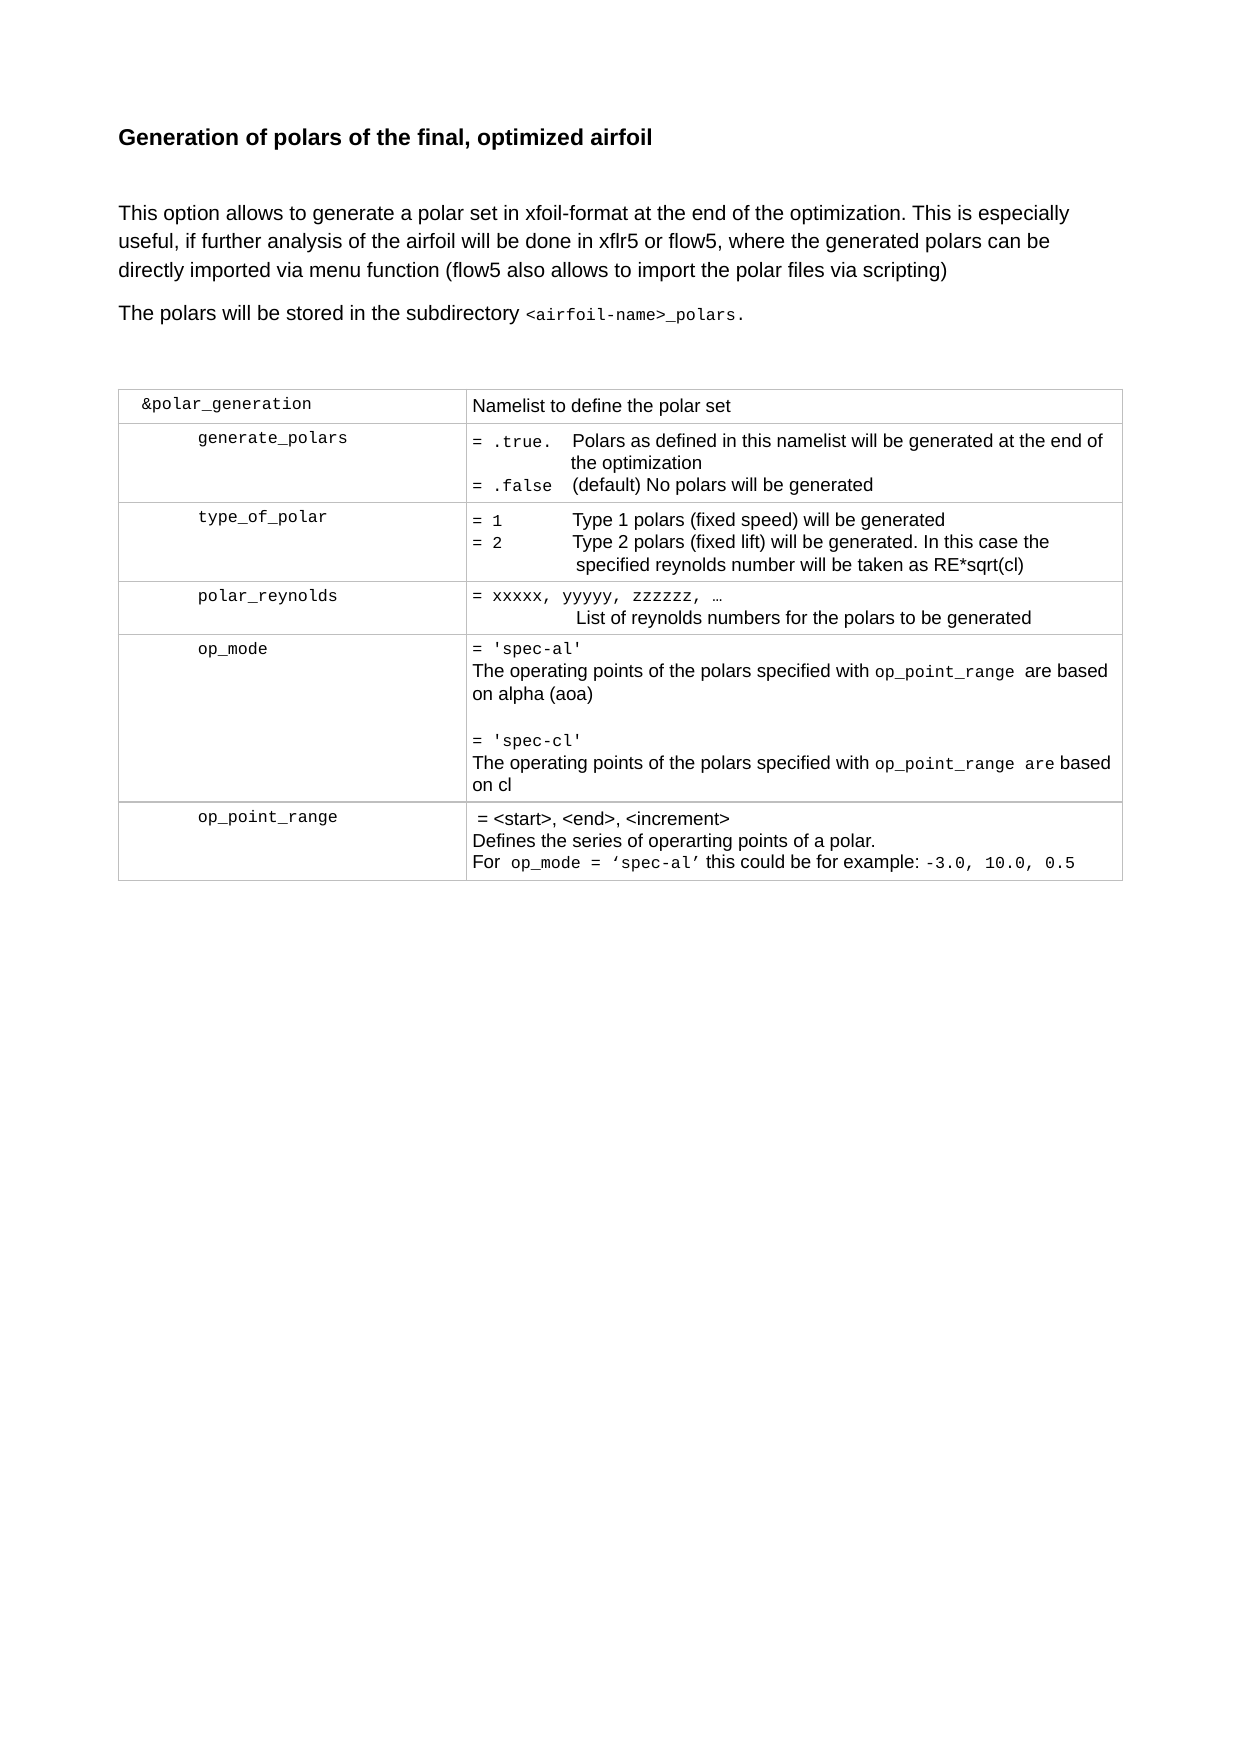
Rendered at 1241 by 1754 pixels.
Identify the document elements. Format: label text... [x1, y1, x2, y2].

subtitle Generation of polars of the final, optimized airfoil [118, 124, 1122, 151]
table_cell = 'spec-al' The operating points of the polars specified with op_point_range are based on alpha (aoa) = 'spec-cl' The operating points of the polars specified with op_point_range are based on cl [467, 635, 1122, 801]
table_cell = <start>, <end>, <increment> Defines the series of operarting points of a polar. For op_mode = ‘spec-al’ this could be for example: -3.0, 10.0, 0.5 [467, 803, 1122, 879]
text The polars will be stored in the subdirectory <airfoil-name>_polars. [118, 301, 1122, 326]
table_cell = 1 Type 1 polars (fixed speed) will be generated = 2 Type 2 polars (fixed lift) will be generated. In this case the specified reynolds number will be taken as RE*sqrt(cl) [467, 503, 1122, 581]
table_cell polar_reynolds [119, 582, 466, 634]
table_header Namelist to define the polar set [467, 390, 1122, 423]
table_cell = .true. Polars as defined in this namelist will be generated at the end of the optimization = .false (default) No polars will be generated [467, 424, 1122, 502]
table_cell generate_polars [119, 424, 466, 502]
table_header &polar_generation [119, 390, 466, 423]
text This option allows to generate a polar set in xfoil-format at the end of the optimization. This is especially useful, if further analysis of the airfoil will be done in xflr5 or flow5, where the generated polars can be directly imported via menu function (flow5 also allows to import the polar files via scripting) [118, 200, 1122, 282]
table_cell type_of_polar [119, 503, 466, 581]
table_cell op_mode [119, 635, 466, 801]
table_cell = xxxxx, yyyyy, zzzzzz, … List of reynolds numbers for the polars to be generated [467, 582, 1122, 634]
table_cell op_point_range [119, 803, 466, 879]
